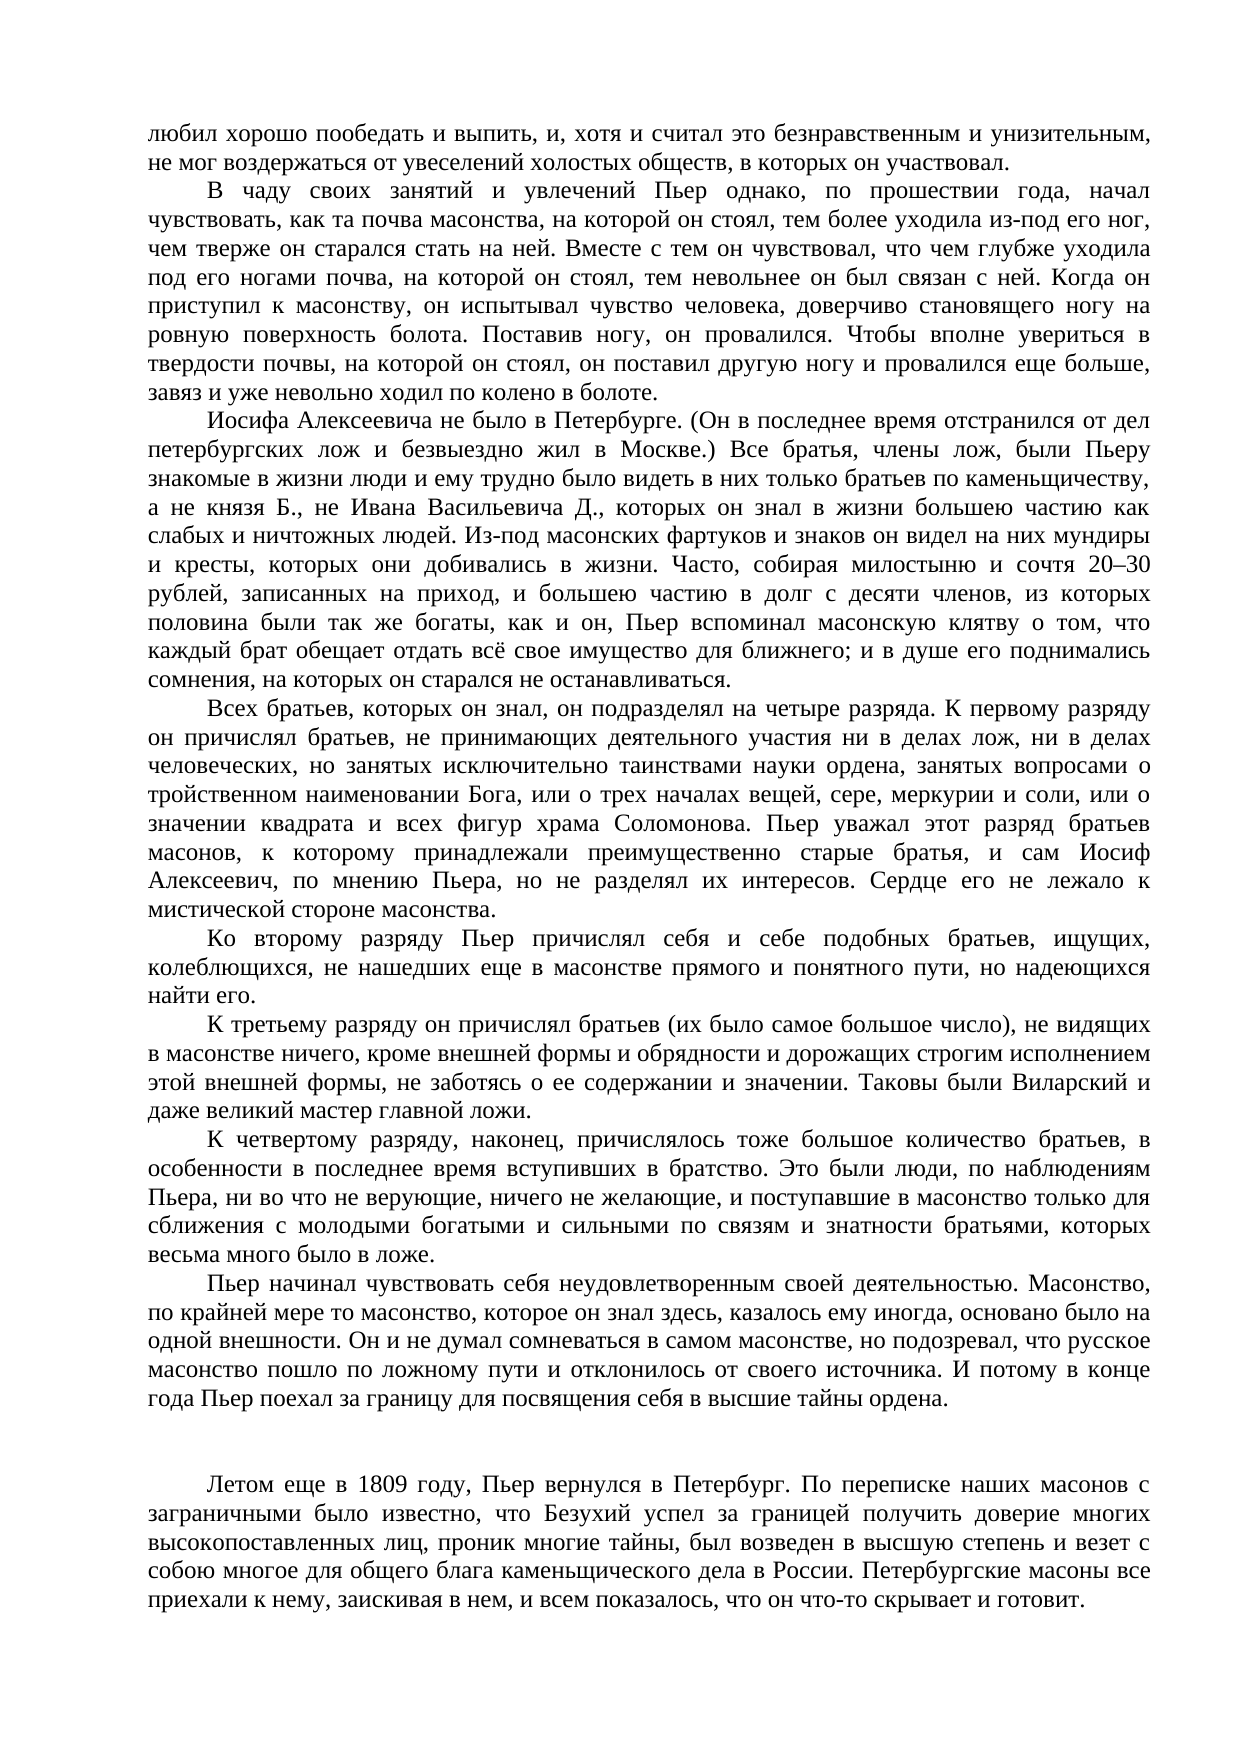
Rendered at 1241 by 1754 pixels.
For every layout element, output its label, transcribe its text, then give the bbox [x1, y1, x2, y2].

text К третьему разряду он причислял братьев (их было самое большое число), не видящих в масонстве ничего, кроме внешней формы и обрядности и дорожащих строгим исполнением этой внешней формы, не заботясь о ее содержании и значении. Таковы были Виларский и даже великий мастер главной ложи. [148, 1009, 1152, 1124]
text К четвертому разряду, наконец, причислялось тоже большое количество братьев, в особенности в последнее время вступивших в братство. Это были люди, по наблюдениям Пьера, ни во что не верующие, ничего не желающие, и поступавшие в масонство только для сближения с молодыми богатыми и сильными по связям и знатности братьями, которых весьма много было в ложе. [148, 1124, 1152, 1268]
text Летом еще в 1809 году, Пьер вернулся в Петербург. По переписке наших масонов с заграничными было известно, что Безухий успел за границей получить доверие многих высокопоставленных лиц, проник многие тайны, был возведен в высшую степень и везет с собою многое для общего блага каменьщического дела в России. Петербургские масоны все приехали к нему, заискивая в нем, и всем показалось, что он что-то скрывает и готовит. [148, 1469, 1152, 1613]
text Ко второму разряду Пьер причислял себя и себе подобных братьев, ищущих, колеблющихся, не нашедших еще в масонстве прямого и понятного пути, но надеющихся найти его. [148, 923, 1152, 1009]
text Всех братьев, которых он знал, он подразделял на четыре разряда. К первому разряду он причислял братьев, не принимающих деятельного участия ни в делах лож, ни в делах человеческих, но занятых исключительно таинствами науки ордена, занятых вопросами о тройственном наименовании Бога, или о трех началах вещей, сере, меркурии и соли, или о значении квадрата и всех фигур храма Соломонова. Пьер уважал этот разряд братьев масонов, к которому принадлежали преимущественно старые братья, и сам Иосиф Алексеевич, по мнению Пьера, но не разделял их интересов. Сердце его не лежало к мистической стороне масонства. [148, 693, 1152, 923]
text Пьер начинал чувствовать себя неудовлетворенным своей деятельностью. Масонство, по крайней мере то масонство, которое он знал здесь, казалось ему иногда, основано было на одной внешности. Он и не думал сомневаться в самом масонстве, но подозревал, что русское масонство пошло по ложному пути и отклонилось от своего источника. И потому в конце года Пьер поехал за границу для посвящения себя в высшие тайны ордена. [148, 1268, 1152, 1412]
text любил хорошо пообедать и выпить, и, хотя и считал это безнравственным и унизительным, не мог воздержаться от увеселений холостых обществ, в которых он участвовал. [148, 118, 1152, 176]
text В чаду своих занятий и увлечений Пьер однако, по прошествии года, начал чувствовать, как та почва масонства, на которой он стоял, тем более уходила из-под его ног, чем тверже он старался стать на ней. Вместе с тем он чувствовал, что чем глубже уходила под его ногами почва, на которой он стоял, тем невольнее он был связан с ней. Когда он приступил к масонству, он испытывал чувство человека, доверчиво становящего ногу на ровную поверхность болота. Поставив ногу, он провалился. Чтобы вполне увериться в твердости почвы, на которой он стоял, он поставил другую ногу и провалился еще больше, завяз и уже невольно ходил по колено в болоте. [148, 176, 1152, 406]
text Иосифа Алексеевича не было в Петербурге. (Он в последнее время отстранился от дел петербургских лож и безвыездно жил в Москве.) Все братья, члены лож, были Пьеру знакомые в жизни люди и ему трудно было видеть в них только братьев по каменьщичеству, а не князя Б., не Ивана Васильевича Д., которых он знал в жизни большею частию как слабых и ничтожных людей. Из-под масонских фартуков и знаков он видел на них мундиры и кресты, которых они добивались в жизни. Часто, собирая милостыню и сочтя 20–30 рублей, записанных на приход, и большею частию в долг с десяти членов, из которых половина были так же богаты, как и он, Пьер вспоминал масонскую клятву о том, что каждый брат обещает отдать всё свое имущество для ближнего; и в душе его поднимались сомнения, на которых он старался не останавливаться. [148, 406, 1152, 693]
